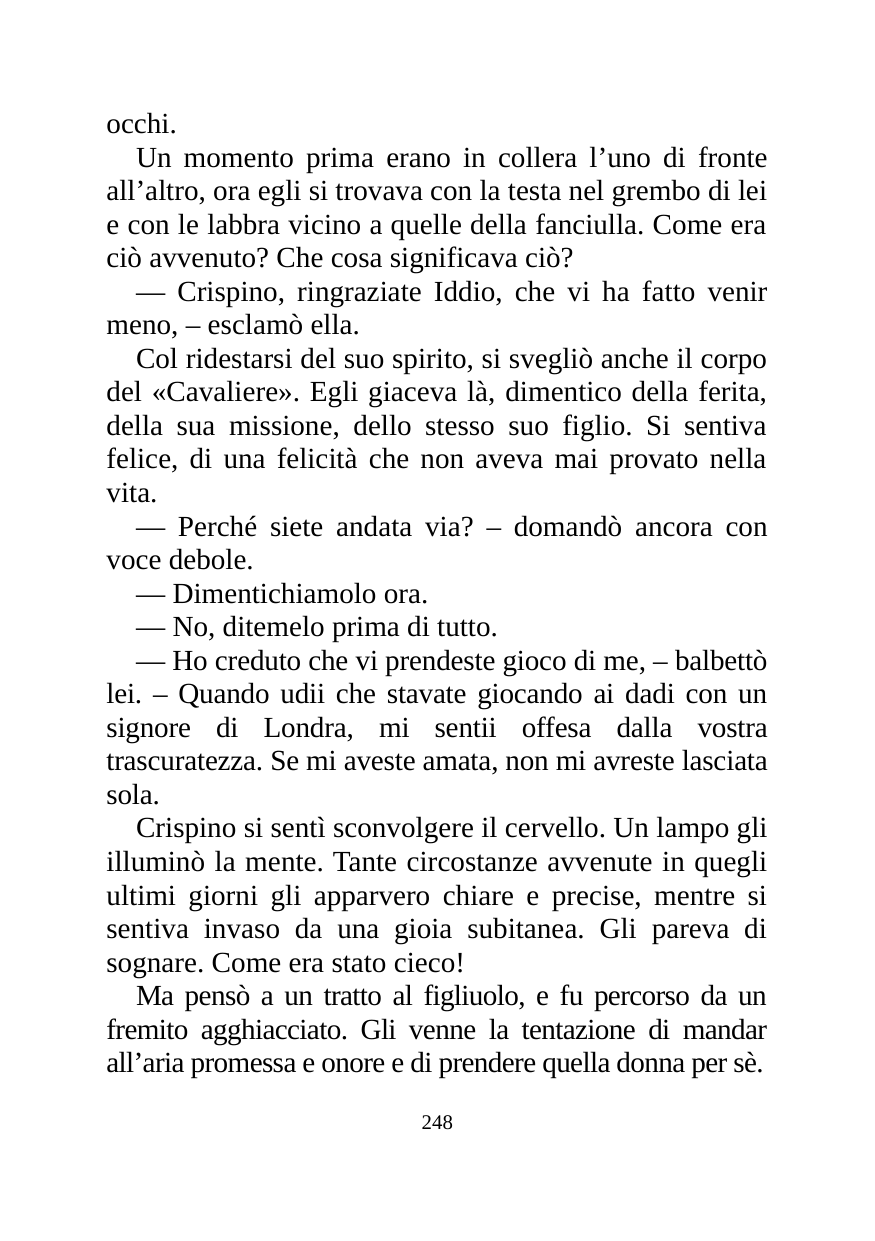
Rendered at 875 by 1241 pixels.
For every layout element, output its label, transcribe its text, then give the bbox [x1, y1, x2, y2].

text Ma pensò a un tratto al figliuolo, e fu percorso da un fremito agghiacciato. Gli venne la tentazione di mandar all’aria promessa e onore e di prendere quella donna per sè. [106, 978, 768, 1079]
text — No, ditemelo prima di tutto. [106, 609, 768, 643]
text occhi. [106, 106, 768, 140]
text — Dimentichiamolo ora. [106, 576, 768, 609]
text Un momento prima erano in collera l’uno di fronte all’altro, ora egli si trovava con la testa nel grembo di lei e con le labbra vicino a quelle della fanciulla. Come era ciò avvenuto? Che cosa significava ciò? [106, 140, 768, 274]
text — Perché siete andata via? – domandò ancora con voce debole. [106, 509, 768, 576]
text — Crispino, ringraziate Iddio, che vi ha fatto venir meno, – esclamò ella. [106, 274, 768, 341]
text Crispino si sentì sconvolgere il cervello. Un lampo gli illuminò la mente. Tante circostanze avvenute in quegli ultimi giorni gli apparvero chiare e precise, mentre si sentiva invaso da una gioia subitanea. Gli pareva di sognare. Come era stato cieco! [106, 811, 768, 978]
text — Ho creduto che vi prendeste gioco di me, – balbettò lei. – Quando udii che stavate giocando ai dadi con un signore di Londra, mi sentii offesa dalla vostra trascuratezza. Se mi aveste amata, non mi avreste lasciata sola. [106, 643, 768, 811]
text Col ridestarsi del suo spirito, si svegliò anche il corpo del «Cavaliere». Egli giaceva là, dimentico della ferita, della sua missione, dello stesso suo figlio. Si sentiva felice, di una felicità che non aveva mai provato nella vita. [106, 341, 768, 509]
